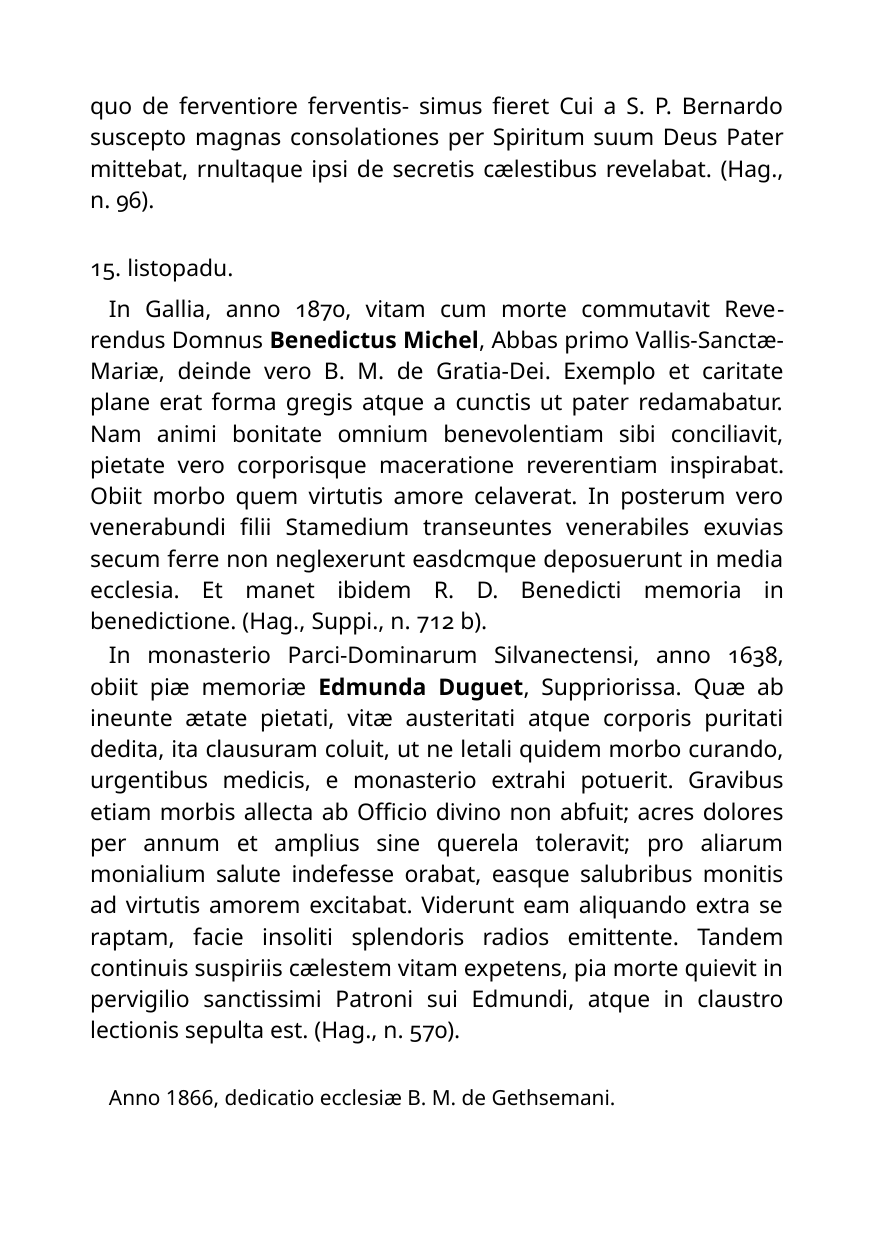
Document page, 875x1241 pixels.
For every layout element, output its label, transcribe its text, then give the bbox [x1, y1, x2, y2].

text In monasterio Parci-Dominarum Silvanectensi, anno 1638, obiit piæ memoriæ Edmunda Duguet, Suppriorissa. Quæ ab ineunte ætate pietati, vitæ austeritati atque corporis puritati dedita, ita clausuram coluit, ut ne letali quidem morbo curando, urgentibus medicis, e monasterio extrahi potuerit. Gravibus etiam morbis allecta ab Officio divino non abfuit; acres dolores per annum et amplius sine querela toleravit; pro aliarum monialium salute indefesse orabat, easque salubribus monitis ad virtutis amorem excitabat. Viderunt eam aliquando extra se raptam, facie insoliti splen­doris radios emittente. Tandem continuis suspiriis cælestem vitam expetens, pia morte quievit in pervigilio sanctissimi Patroni sui Edmundi, atque in claustro lectionis sepulta est. (Hag., n. 570). [90, 639, 784, 1046]
text quo de ferventiore ferventis- simus fieret Cui a S. P. Bernardo suscepto magnas consola­tiones per Spiritum suum Deus Pater mittebat, rnultaque ipsi de secretis cælestibus revelabat. (Hag., n. 96). [90, 90, 784, 215]
text In Gallia, anno 1870, vitam cum morte commutavit Reve­rendus Domnus Benedictus Michel, Abbas primo Vallis-Sanctæ-Mariæ, deinde vero B. M. de Gratia-Dei. Exemplo et caritate plane erat forma gregis atque a cunctis ut pater redamabatur. Nam animi bonitate omnium benevolentiam sibi conciliavit, pietate vero corporisque maceratione reveren­tiam inspirabat. Obiit morbo quem virtutis amore celaverat. In posterum vero venerabundi filii Stamedium transeuntes venerabiles exuvias secum ferre non neglexerunt easdcmque deposuerunt in media ecclesia. Et manet ibidem R. D. Bene­dicti memoria in benedictione. (Hag., Suppi., n. 712 b). [90, 292, 784, 636]
text 15. listopadu. [90, 252, 784, 283]
text Anno 1866, dedicatio ecclesiæ B. M. de Gethsemani. [90, 1083, 784, 1111]
